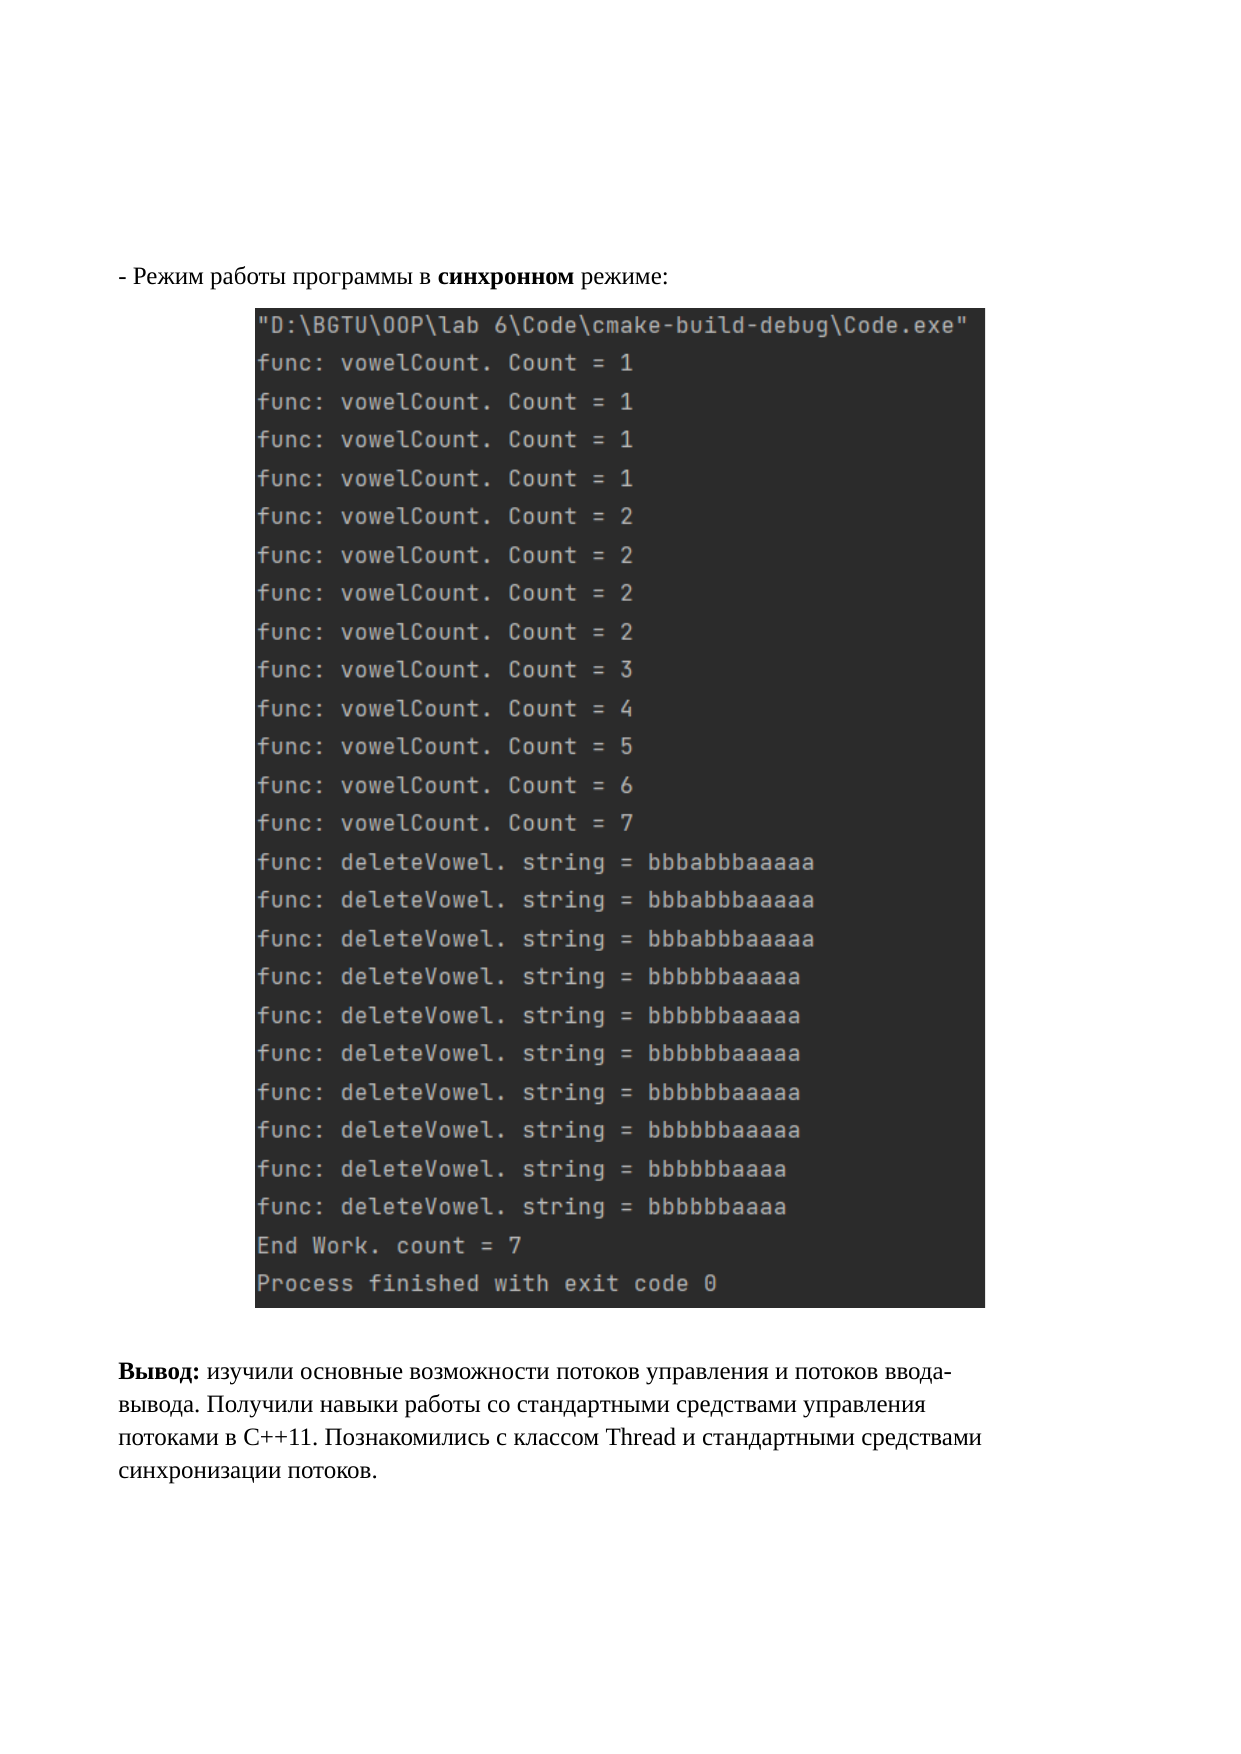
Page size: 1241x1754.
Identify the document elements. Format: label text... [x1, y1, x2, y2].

text Вывод: изучили основные возможности потоков управления и потоков ввода-вывода. Получили навыки работы со стандартными средствами управления потоками в С++11. Познакомились с классом Thread и стандартными средствами синхронизации потоков. [118, 1356, 1017, 1484]
picture [255, 308, 986, 1308]
text - Режим работы программы в синхронном режиме: [118, 261, 1017, 290]
